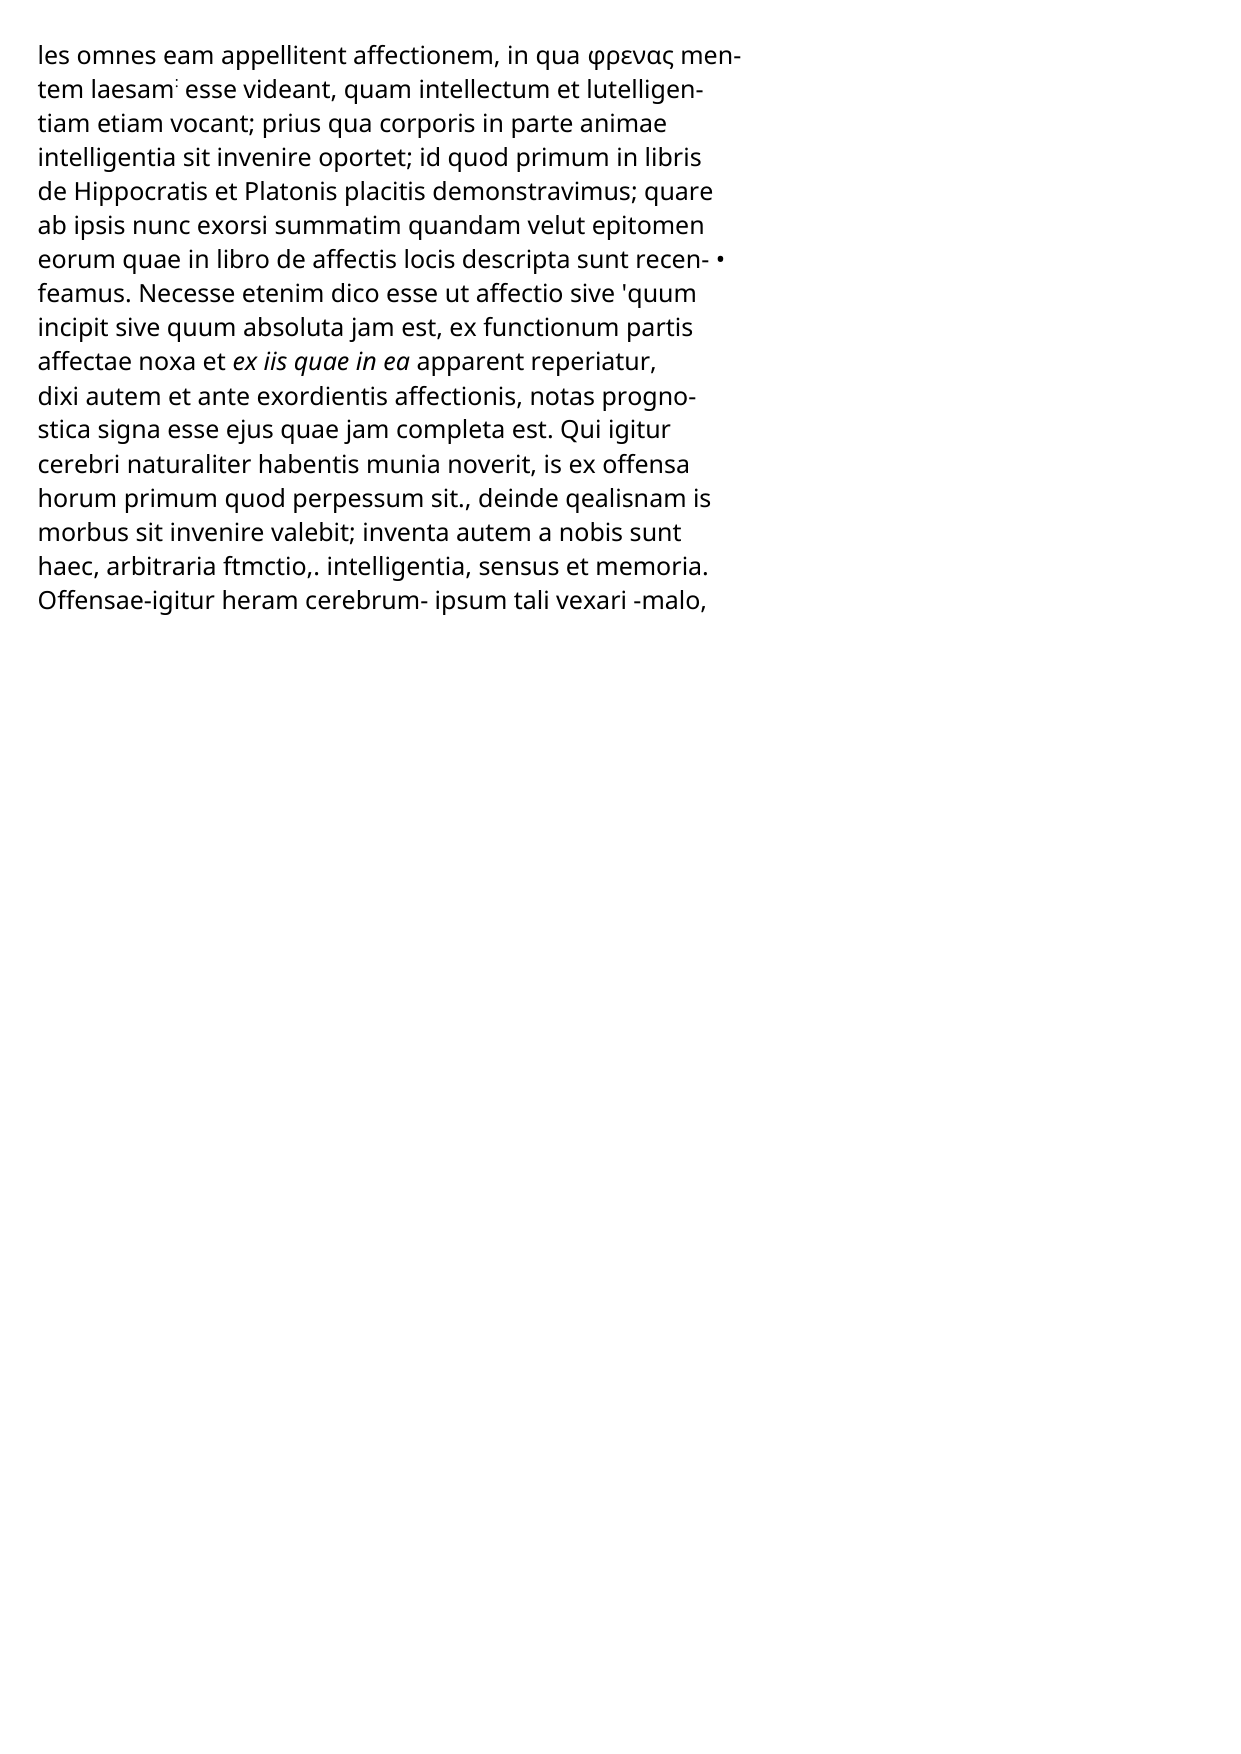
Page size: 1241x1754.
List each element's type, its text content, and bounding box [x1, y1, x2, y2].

text les omnes eam appellitent affectionem, in qua φρενας men- tem laesam: esse videant, quam intellectum et lutelligen- tiam etiam vocant; prius qua corporis in parte animae intelligentia sit invenire oportet; id quod primum in libris de Hippocratis et Platonis placitis demonstravimus; quare ab ipsis nunc exorsi summatim quandam velut epitomen eorum quae in libro de affectis locis descripta sunt recen- • feamus. Necesse etenim dico esse ut affectio sive 'quum incipit sive quum absoluta jam est, ex functionum partis affectae noxa et ex iis quae in ea apparent reperiatur, dixi autem et ante exordientis affectionis, notas progno- stica signa esse ejus quae jam completa est. Qui igitur cerebri naturaliter habentis munia noverit, is ex offensa horum primum quod perpessum sit., deinde qealisnam is morbus sit invenire valebit; inventa autem a nobis sunt haec, arbitraria ftmctio,. intelligentia, sensus et memoria. Offensae-igitur heram cerebrum- ipsum tali vexari -malo, [37, 37, 1203, 617]
